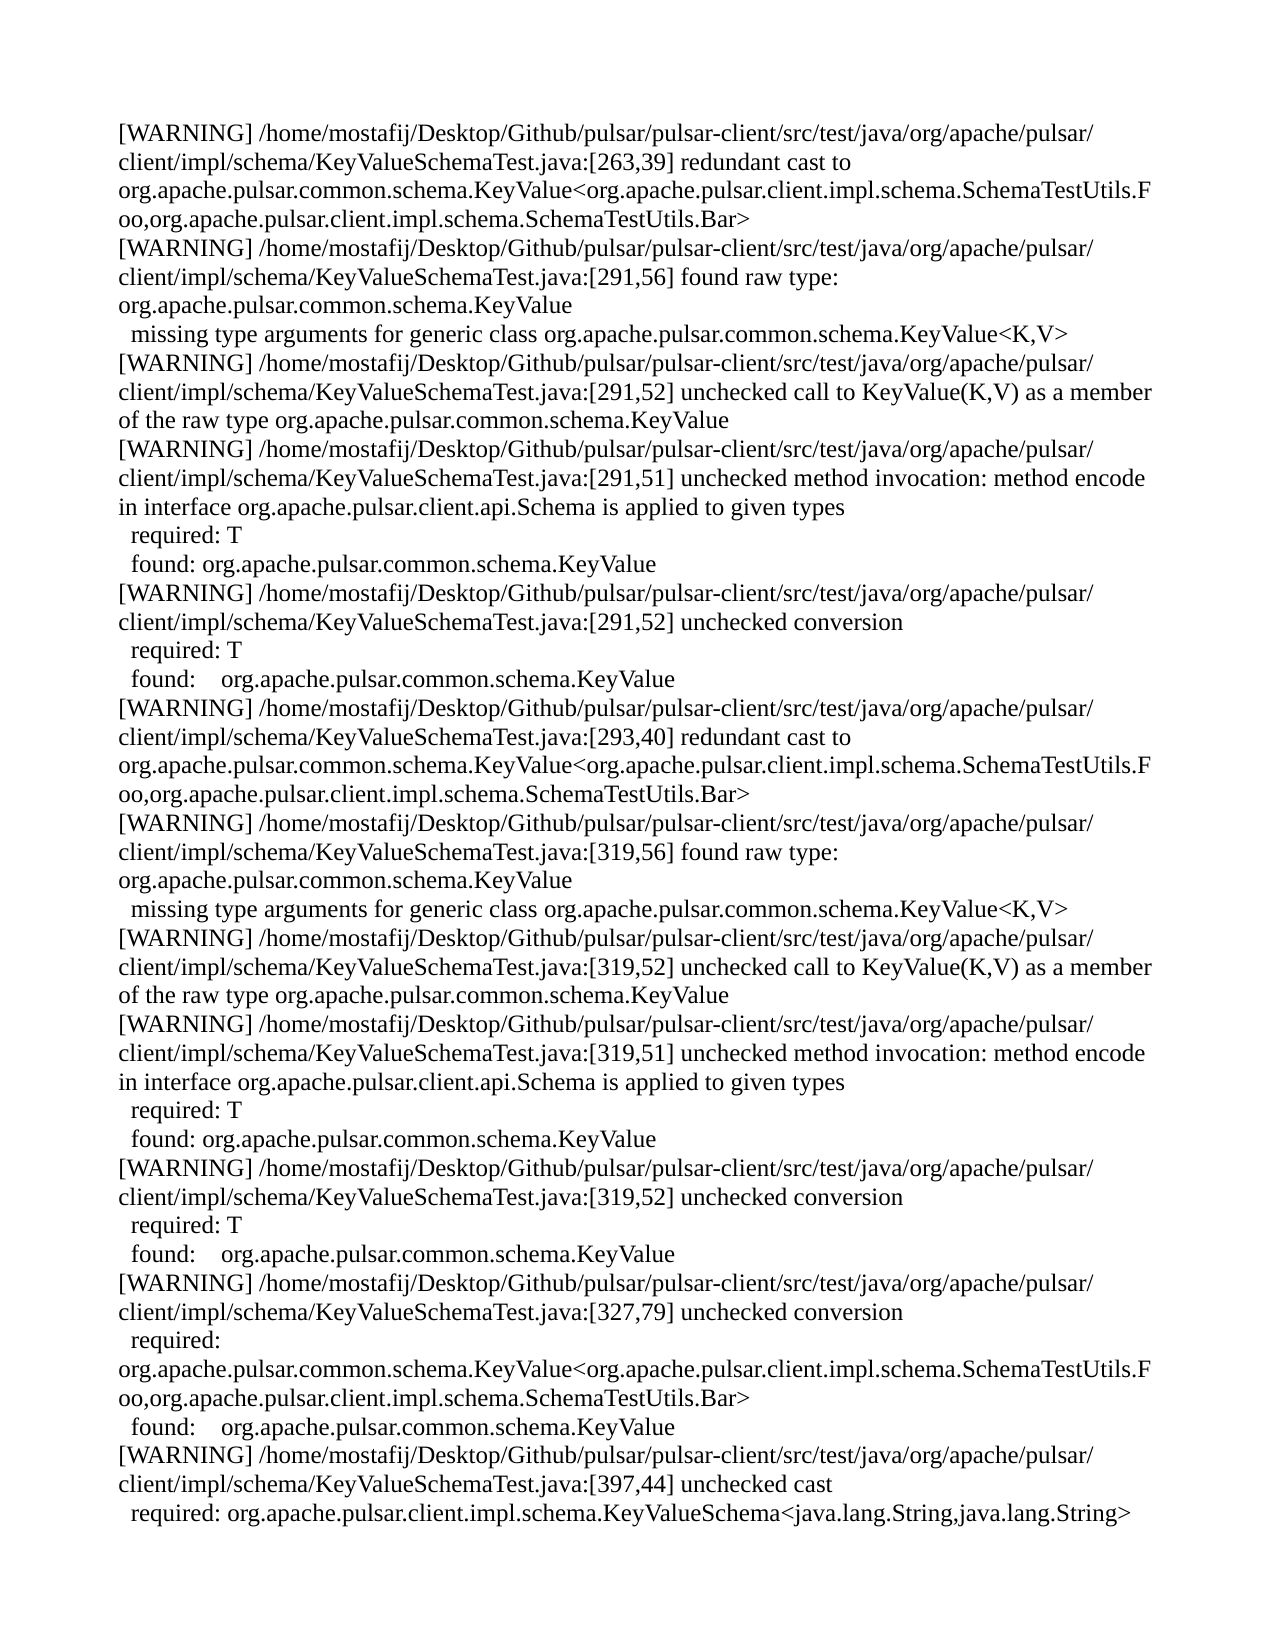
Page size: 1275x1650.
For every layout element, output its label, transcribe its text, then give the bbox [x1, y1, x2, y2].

text [WARNING] /home/mostafij/Desktop/Github/pulsar/pulsar-client/src/test/java/org/apache/pulsar/client/impl/schema/KeyValueSchemaTest.java:[293,40] redundant cast to org.apache.pulsar.common.schema.KeyValue<org.apache.pulsar.client.impl.schema.SchemaTestUtils.Foo,org.apache.pulsar.client.impl.schema.SchemaTestUtils.Bar> [118, 693, 1157, 808]
text [WARNING] /home/mostafij/Desktop/Github/pulsar/pulsar-client/src/test/java/org/apache/pulsar/client/impl/schema/KeyValueSchemaTest.java:[319,52] unchecked call to KeyValue(K,V) as a member of the raw type org.apache.pulsar.common.schema.KeyValue [118, 923, 1157, 1009]
text required: T [118, 1211, 1157, 1239]
text [WARNING] /home/mostafij/Desktop/Github/pulsar/pulsar-client/src/test/java/org/apache/pulsar/client/impl/schema/KeyValueSchemaTest.java:[327,79] unchecked conversion [118, 1268, 1157, 1326]
text [WARNING] /home/mostafij/Desktop/Github/pulsar/pulsar-client/src/test/java/org/apache/pulsar/client/impl/schema/KeyValueSchemaTest.java:[397,44] unchecked cast [118, 1441, 1157, 1498]
text [WARNING] /home/mostafij/Desktop/Github/pulsar/pulsar-client/src/test/java/org/apache/pulsar/client/impl/schema/KeyValueSchemaTest.java:[291,52] unchecked call to KeyValue(K,V) as a member of the raw type org.apache.pulsar.common.schema.KeyValue [118, 348, 1157, 434]
text [WARNING] /home/mostafij/Desktop/Github/pulsar/pulsar-client/src/test/java/org/apache/pulsar/client/impl/schema/KeyValueSchemaTest.java:[291,56] found raw type: org.apache.pulsar.common.schema.KeyValue [118, 233, 1157, 319]
text [WARNING] /home/mostafij/Desktop/Github/pulsar/pulsar-client/src/test/java/org/apache/pulsar/client/impl/schema/KeyValueSchemaTest.java:[291,51] unchecked method invocation: method encode in interface org.apache.pulsar.client.api.Schema is applied to given types [118, 434, 1157, 521]
text [WARNING] /home/mostafij/Desktop/Github/pulsar/pulsar-client/src/test/java/org/apache/pulsar/client/impl/schema/KeyValueSchemaTest.java:[263,39] redundant cast to org.apache.pulsar.common.schema.KeyValue<org.apache.pulsar.client.impl.schema.SchemaTestUtils.Foo,org.apache.pulsar.client.impl.schema.SchemaTestUtils.Bar> [118, 118, 1157, 233]
text required: org.apache.pulsar.client.impl.schema.KeyValueSchema<java.lang.String,java.lang.String> [118, 1498, 1157, 1527]
text found: org.apache.pulsar.common.schema.KeyValue [118, 1412, 1157, 1441]
text missing type arguments for generic class org.apache.pulsar.common.schema.KeyValue<K,V> [118, 319, 1157, 348]
text required: T [118, 1096, 1157, 1124]
text required: org.apache.pulsar.common.schema.KeyValue<org.apache.pulsar.client.impl.schema.SchemaTestUtils.Foo,org.apache.pulsar.client.impl.schema.SchemaTestUtils.Bar> [118, 1326, 1157, 1412]
text found: org.apache.pulsar.common.schema.KeyValue [118, 1124, 1157, 1153]
text [WARNING] /home/mostafij/Desktop/Github/pulsar/pulsar-client/src/test/java/org/apache/pulsar/client/impl/schema/KeyValueSchemaTest.java:[319,52] unchecked conversion [118, 1153, 1157, 1211]
text found: org.apache.pulsar.common.schema.KeyValue [118, 664, 1157, 693]
text required: T [118, 636, 1157, 664]
text found: org.apache.pulsar.common.schema.KeyValue [118, 549, 1157, 578]
text found: org.apache.pulsar.common.schema.KeyValue [118, 1239, 1157, 1268]
text [WARNING] /home/mostafij/Desktop/Github/pulsar/pulsar-client/src/test/java/org/apache/pulsar/client/impl/schema/KeyValueSchemaTest.java:[319,51] unchecked method invocation: method encode in interface org.apache.pulsar.client.api.Schema is applied to given types [118, 1009, 1157, 1096]
text [WARNING] /home/mostafij/Desktop/Github/pulsar/pulsar-client/src/test/java/org/apache/pulsar/client/impl/schema/KeyValueSchemaTest.java:[319,56] found raw type: org.apache.pulsar.common.schema.KeyValue [118, 808, 1157, 894]
text missing type arguments for generic class org.apache.pulsar.common.schema.KeyValue<K,V> [118, 894, 1157, 923]
text required: T [118, 521, 1157, 549]
text [WARNING] /home/mostafij/Desktop/Github/pulsar/pulsar-client/src/test/java/org/apache/pulsar/client/impl/schema/KeyValueSchemaTest.java:[291,52] unchecked conversion [118, 578, 1157, 636]
